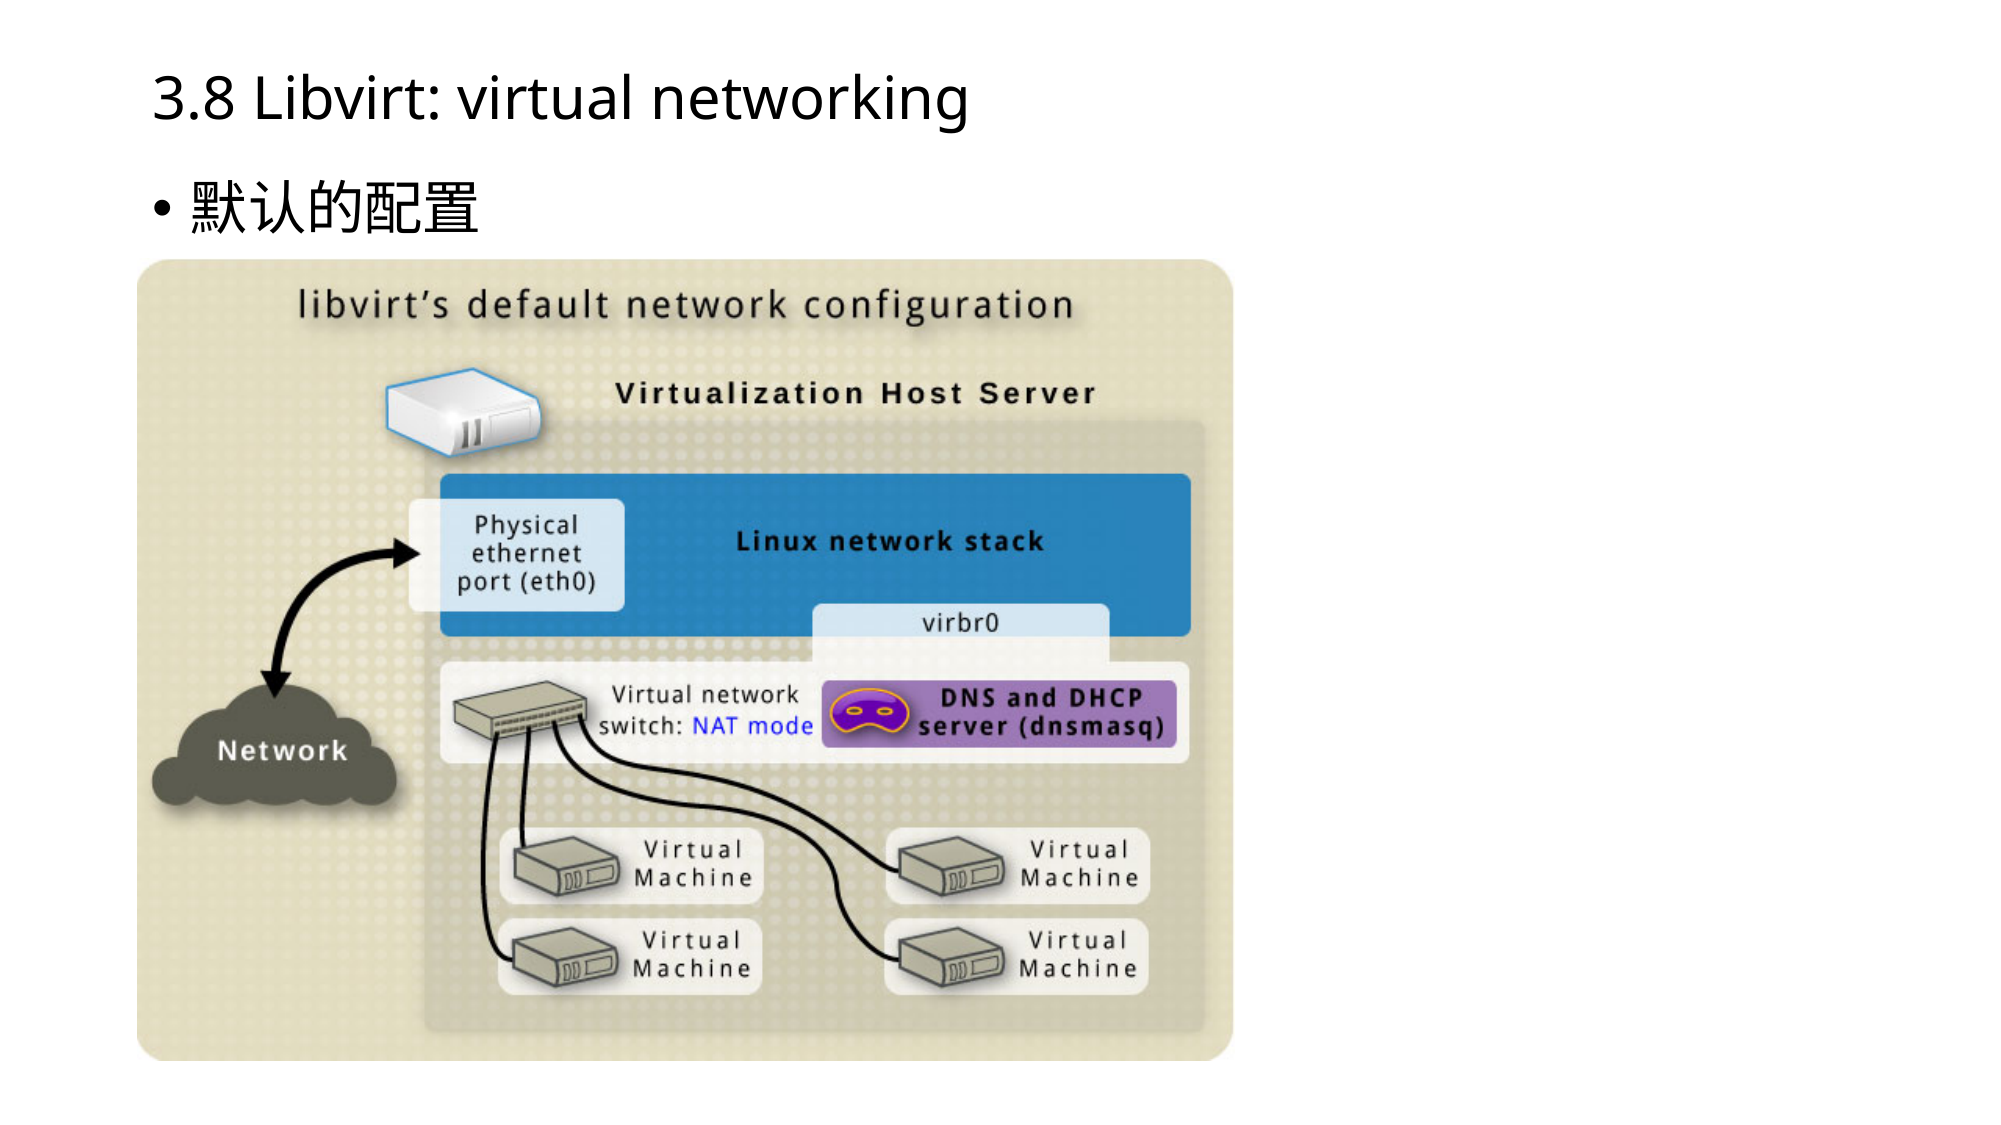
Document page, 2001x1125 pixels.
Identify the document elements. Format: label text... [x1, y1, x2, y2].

list 默认的配置 [137, 171, 1863, 1014]
picture [137, 258, 1235, 1061]
title 3.8 Libvirt: virtual networking [137, 59, 1863, 140]
